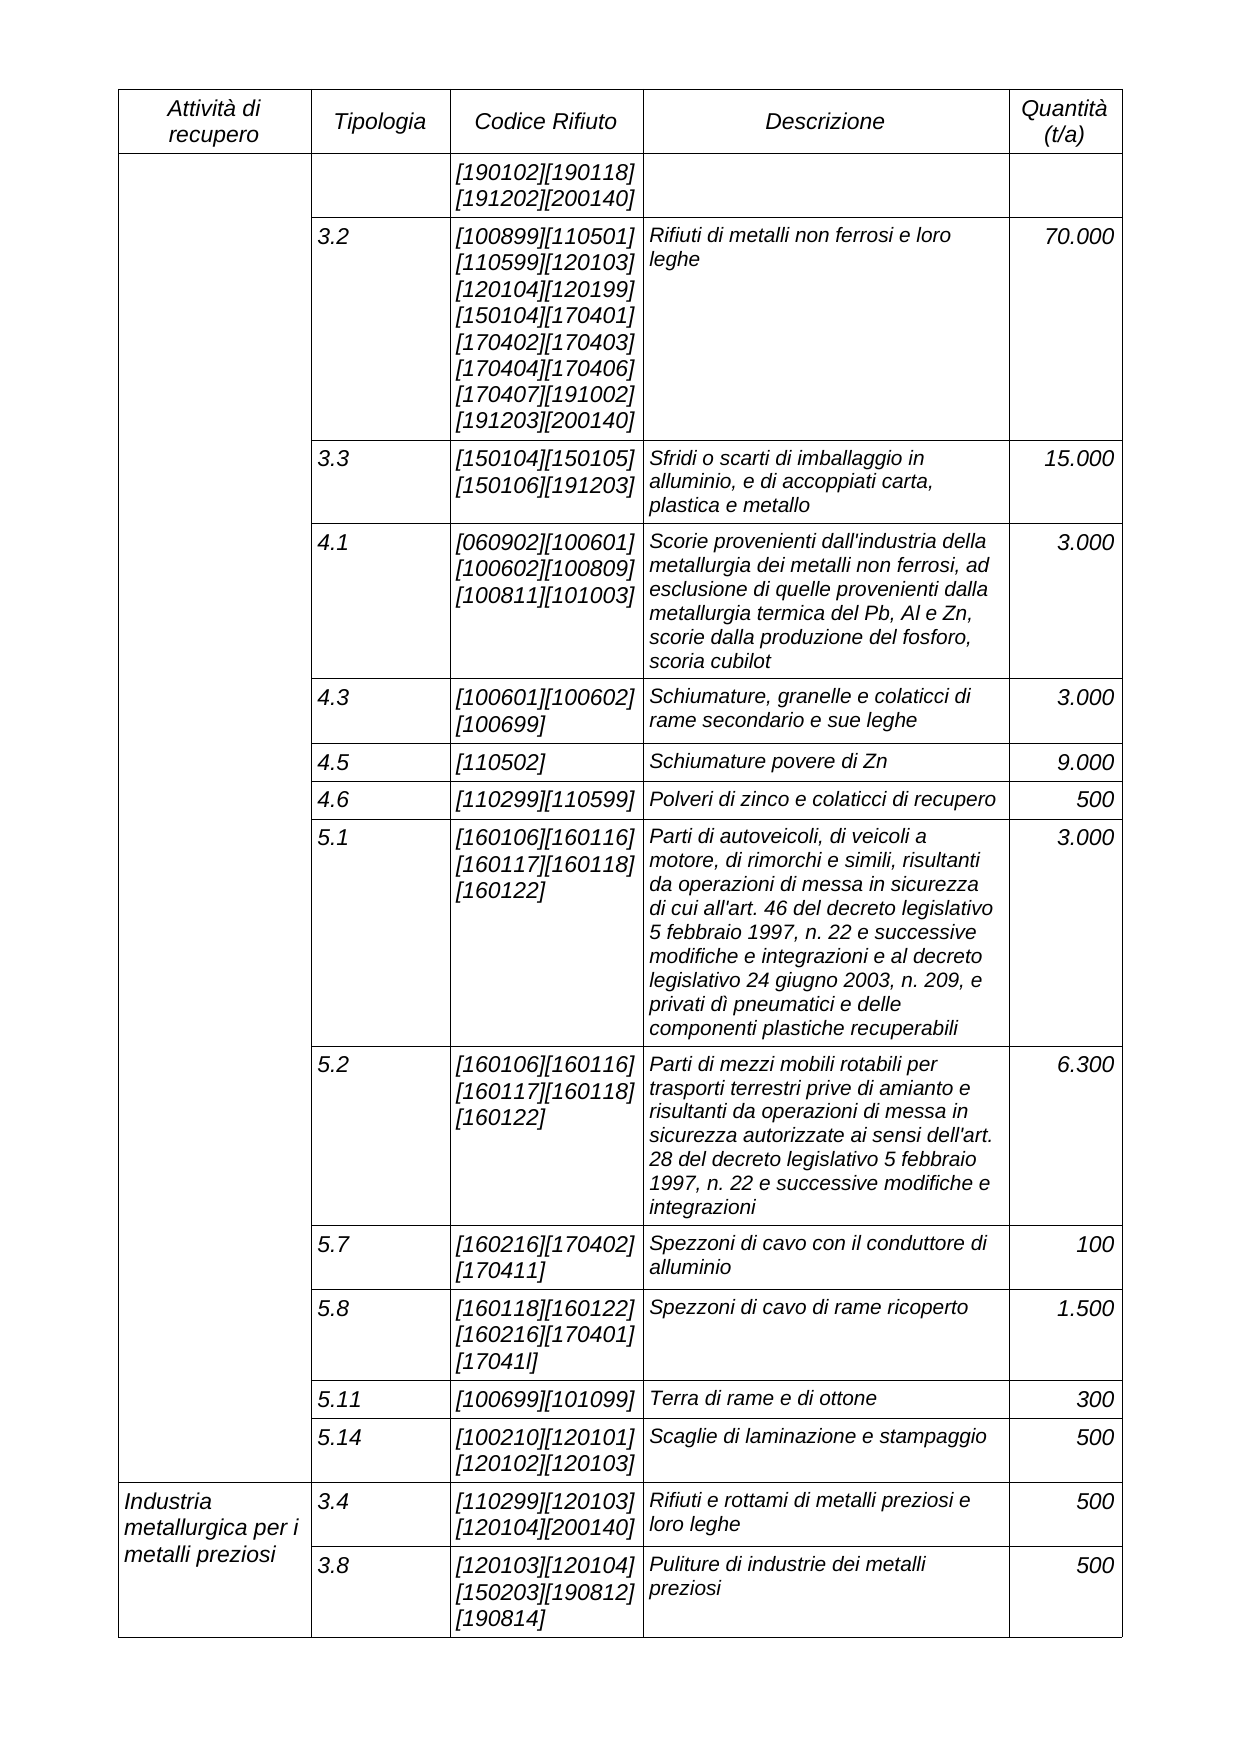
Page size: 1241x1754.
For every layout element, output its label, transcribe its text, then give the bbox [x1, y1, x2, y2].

table_cell [100899][110501][110599][120103][120104][120199][150104][170401][170402][170403][170404][170406][170407][191002][191203][200140] [451, 218, 643, 439]
table_cell 5.14 [312, 1419, 450, 1482]
table_cell 3.000 [1010, 679, 1122, 743]
table_cell 5.7 [312, 1226, 450, 1289]
table_cell Rifiuti di metalli non ferrosi e loro leghe [644, 218, 1009, 439]
table_cell 500 [1010, 1483, 1122, 1546]
table_cell [060902][100601][100602][100809][100811][101003] [451, 524, 643, 678]
table_cell 3.000 [1010, 820, 1122, 1046]
table_cell [110299][120103][120104][200140] [451, 1483, 643, 1546]
table_cell [110502] [451, 744, 643, 781]
table_cell Spezzoni di cavo di rame ricoperto [644, 1290, 1009, 1380]
table_cell [150104][150105][150106][191203] [451, 441, 643, 523]
table_cell [160216][170402][170411] [451, 1226, 643, 1289]
table_cell [190102][190118][191202][200140] [451, 154, 643, 217]
table_cell [100601][100602][100699] [451, 679, 643, 743]
table_cell Terra di rame e di ottone [644, 1381, 1009, 1418]
table_header Descrizione [644, 90, 1009, 153]
table_cell 6.300 [1010, 1047, 1122, 1225]
table_cell 5.11 [312, 1381, 450, 1418]
table_cell 15.000 [1010, 441, 1122, 523]
table_cell Parti di mezzi mobili rotabili per trasporti terrestri prive di amianto e risultanti da operazioni di messa in sicurezza autorizzate ai sensi dell'art. 28 del decreto legislativo 5 febbraio 1997, n. 22 e successive modifiche e integrazioni [644, 1047, 1009, 1225]
table_cell 4.3 [312, 679, 450, 743]
table_cell [644, 154, 1009, 217]
table_cell Parti di autoveicoli, di veicoli a motore, di rimorchi e simili, risultanti da operazioni di messa in sicurezza di cui all'art. 46 del decreto legislativo 5 febbraio 1997, n. 22 e successive modifiche e integrazioni e al decreto legislativo 24 giugno 2003, n. 209, e privati dì pneumatici e delle componenti plastiche recuperabili [644, 820, 1009, 1046]
table_cell 500 [1010, 1547, 1122, 1637]
table_cell Spezzoni di cavo con il conduttore di alluminio [644, 1226, 1009, 1289]
table_cell Rifiuti e rottami di metalli preziosi e loro leghe [644, 1483, 1009, 1546]
table_cell Sfridi o scarti di imballaggio in alluminio, e di accoppiati carta, plastica e metallo [644, 441, 1009, 523]
table_cell Puliture di industrie dei metalli preziosi [644, 1547, 1009, 1637]
table_cell 4.6 [312, 782, 450, 818]
table_cell 3.8 [312, 1547, 450, 1637]
table_cell [100210][120101][120102][120103] [451, 1419, 643, 1482]
table_cell Scaglie di laminazione e stampaggio [644, 1419, 1009, 1482]
table_cell [119, 154, 311, 1482]
table_cell [160106][160116][160117][160118][160122] [451, 1047, 643, 1225]
table_cell 9.000 [1010, 744, 1122, 781]
table_cell 500 [1010, 782, 1122, 818]
table_header Codice Rifiuto [451, 90, 643, 153]
table_cell 5.1 [312, 820, 450, 1046]
table_cell [120103][120104][150203][190812][190814] [451, 1547, 643, 1637]
table_cell 100 [1010, 1226, 1122, 1289]
table_cell 3.2 [312, 218, 450, 439]
table_cell 5.2 [312, 1047, 450, 1225]
table_cell 4.5 [312, 744, 450, 781]
table_cell [100699][101099] [451, 1381, 643, 1418]
table_cell [160106][160116][160117][160118][160122] [451, 820, 643, 1046]
table_cell [312, 154, 450, 217]
table_cell 300 [1010, 1381, 1122, 1418]
table_cell 1.500 [1010, 1290, 1122, 1380]
table_cell 500 [1010, 1419, 1122, 1482]
table_cell 70.000 [1010, 218, 1122, 439]
table_cell 3.000 [1010, 524, 1122, 678]
table_cell 3.3 [312, 441, 450, 523]
table_header Quantità (t/a) [1010, 90, 1122, 153]
table_cell Industria metallurgica per i metalli preziosi [119, 1483, 311, 1637]
table_cell Polveri di zinco e colaticci di recupero [644, 782, 1009, 818]
table_cell [160118][160122][160216][170401][17041l] [451, 1290, 643, 1380]
table_cell 5.8 [312, 1290, 450, 1380]
table_header Tipologia [312, 90, 450, 153]
table_cell Schiumature povere di Zn [644, 744, 1009, 781]
table_cell Scorie provenienti dall'industria della metallurgia dei metalli non ferrosi, ad esclusione di quelle provenienti dalla metallurgia termica del Pb, Al e Zn, scorie dalla produzione del fosforo, scoria cubilot [644, 524, 1009, 678]
table_cell [1010, 154, 1122, 217]
table_header Attività di recupero [119, 90, 311, 153]
table_cell 3.4 [312, 1483, 450, 1546]
table_cell [110299][110599] [451, 782, 643, 818]
table_cell 4.1 [312, 524, 450, 678]
table_cell Schiumature, granelle e colaticci di rame secondario e sue leghe [644, 679, 1009, 743]
